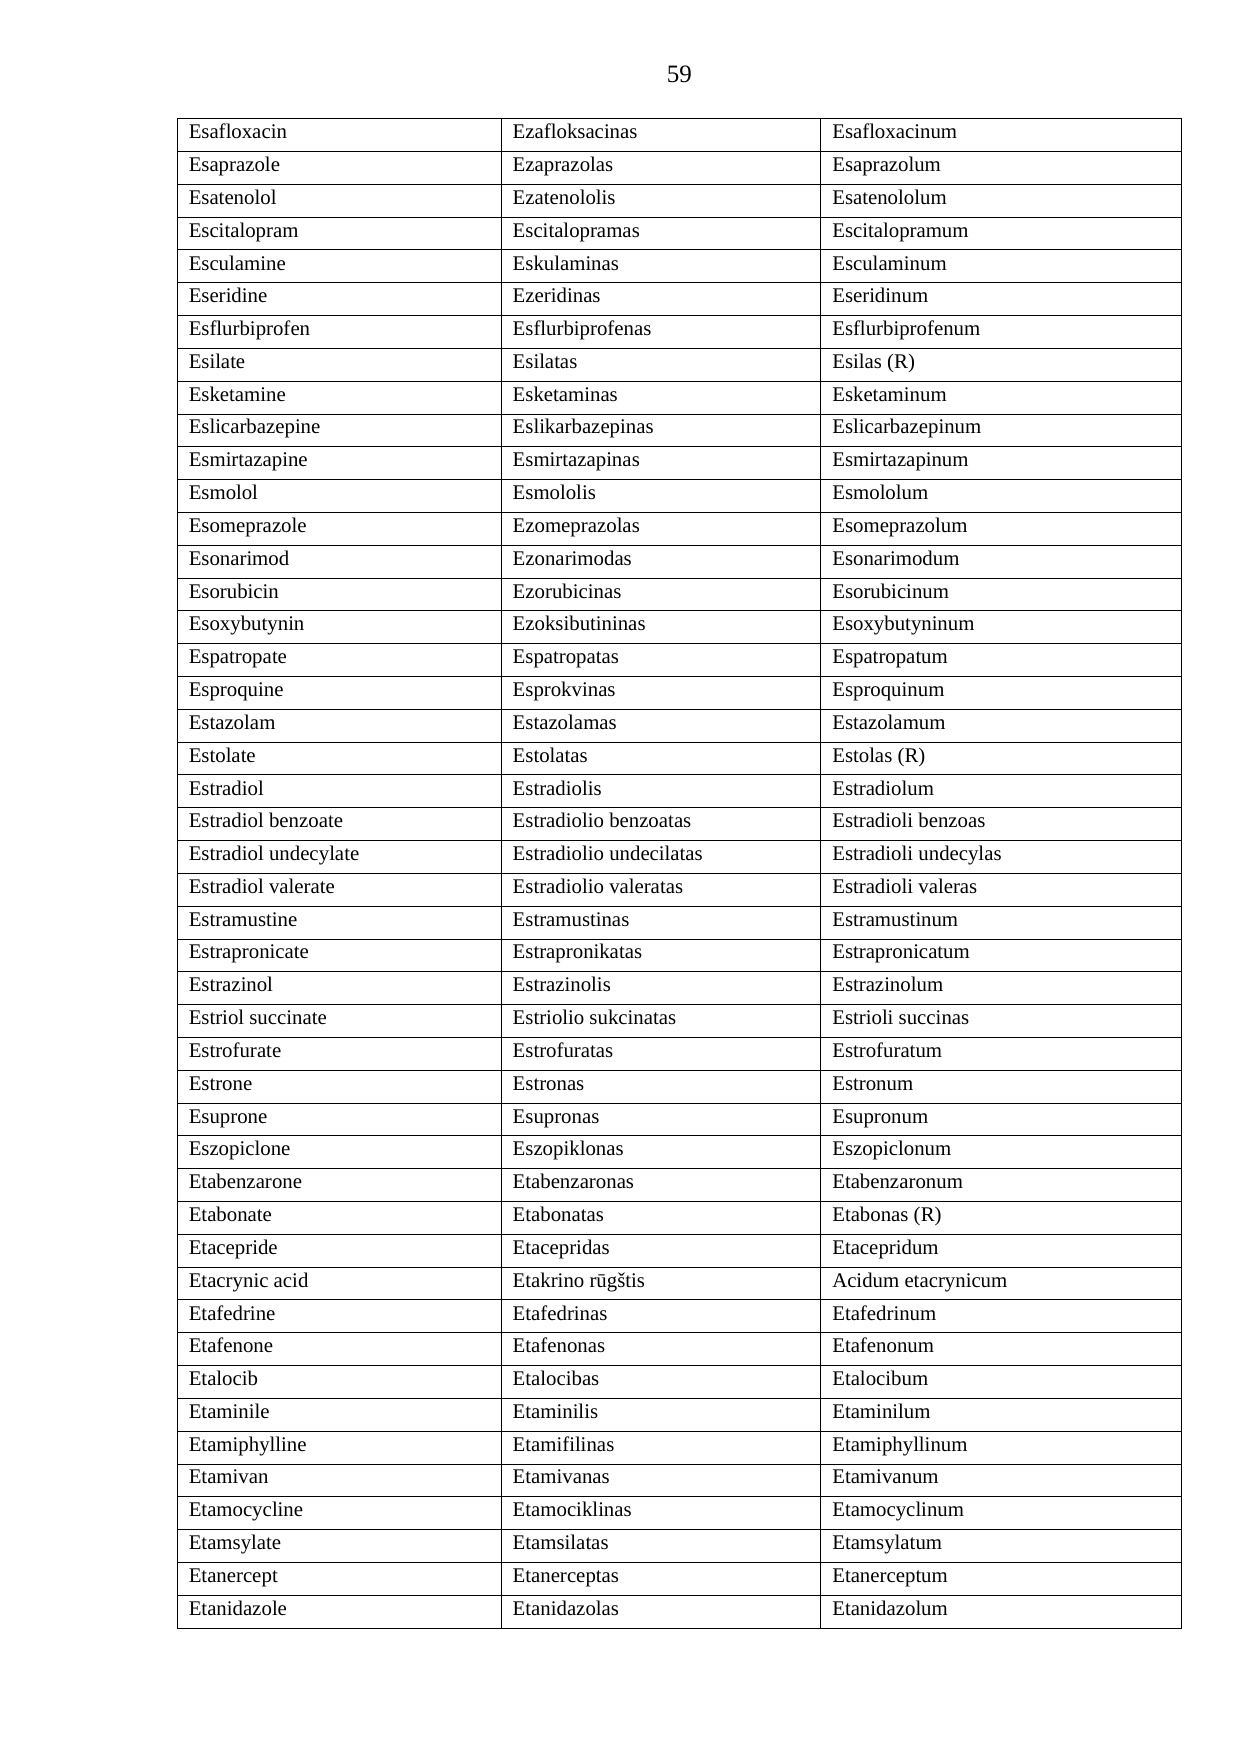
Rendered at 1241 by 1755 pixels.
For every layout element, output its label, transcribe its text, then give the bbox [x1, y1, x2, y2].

table_cell Etaminilis [502, 1399, 820, 1431]
table_cell Estrazinol [178, 972, 501, 1004]
table_cell Eseridinum [821, 283, 1181, 315]
table_cell Estriol succinate [178, 1005, 501, 1037]
table_cell Estriolio sukcinatas [502, 1005, 820, 1037]
table_cell Estramustine [178, 907, 501, 938]
table_cell Etafedrinum [821, 1300, 1181, 1332]
table_cell Esproquine [178, 677, 501, 709]
table_cell Estrofuratum [821, 1038, 1181, 1070]
table_cell Esmololum [821, 480, 1181, 512]
table_cell Estrofuratas [502, 1038, 820, 1070]
table_cell Estradioli benzoas [821, 808, 1181, 840]
table_cell Etacepridum [821, 1235, 1181, 1267]
table_cell Ezoksibutininas [502, 611, 820, 643]
table_cell Etamiphyllinum [821, 1432, 1181, 1463]
table_cell Estrapronicatum [821, 940, 1181, 971]
table_cell Estolate [178, 743, 501, 774]
table_cell Estramustinas [502, 907, 820, 938]
table_cell Estradiolio benzoatas [502, 808, 820, 840]
table_cell Esoxybutynin [178, 611, 501, 643]
table_cell Estazolam [178, 710, 501, 742]
table_cell Esoxybutyninum [821, 611, 1181, 643]
table_cell Esuprone [178, 1104, 501, 1135]
table_cell Esafloxacin [178, 119, 501, 151]
table_cell Estolatas [502, 743, 820, 774]
table_cell Esmirtazapine [178, 447, 501, 479]
table_cell Esprokvinas [502, 677, 820, 709]
table_cell Etamsilatas [502, 1530, 820, 1562]
table_cell Etafedrinas [502, 1300, 820, 1332]
table_cell Eszopiclone [178, 1136, 501, 1168]
table_cell Etabenzaronas [502, 1169, 820, 1201]
table_cell Etamocycline [178, 1497, 501, 1529]
table_cell Etanidazolas [502, 1596, 820, 1627]
table_cell Ezonarimodas [502, 546, 820, 577]
table_cell Estradiol benzoate [178, 808, 501, 840]
table_cell Esonarimod [178, 546, 501, 577]
table_cell Esmirtazapinas [502, 447, 820, 479]
table_cell Espatropatas [502, 644, 820, 676]
table_cell Eslicarbazepine [178, 415, 501, 446]
table_cell Esketaminum [821, 382, 1181, 413]
table_cell Esorubicinum [821, 579, 1181, 610]
table_cell Etamiphylline [178, 1432, 501, 1463]
table_cell Etamivan [178, 1465, 501, 1496]
table_cell Esaprazole [178, 152, 501, 184]
table_cell Estazolamum [821, 710, 1181, 742]
table_cell Ezeridinas [502, 283, 820, 315]
table_cell Esafloxacinum [821, 119, 1181, 151]
table_cell Estrioli succinas [821, 1005, 1181, 1037]
table_cell Estradiol [178, 775, 501, 807]
table_cell Estronas [502, 1071, 820, 1102]
table_cell Etafenonas [502, 1333, 820, 1365]
table_cell Esomeprazolum [821, 513, 1181, 545]
table_cell Esflurbiprofenum [821, 316, 1181, 348]
table_cell Etacepride [178, 1235, 501, 1267]
table_cell Esketaminas [502, 382, 820, 413]
table_cell Esatenololum [821, 185, 1181, 217]
table_cell Etakrino rūgštis [502, 1268, 820, 1299]
table_cell Esflurbiprofen [178, 316, 501, 348]
table_cell Etafedrine [178, 1300, 501, 1332]
table_cell Esketamine [178, 382, 501, 413]
table_cell Estrone [178, 1071, 501, 1102]
table_cell Etacrynic acid [178, 1268, 501, 1299]
table_cell Eszopiclonum [821, 1136, 1181, 1168]
table_cell Etanerceptum [821, 1563, 1181, 1595]
table_cell Acidum etacrynicum [821, 1268, 1181, 1299]
table_cell Esaprazolum [821, 152, 1181, 184]
table_cell Esmirtazapinum [821, 447, 1181, 479]
table_cell Esmololis [502, 480, 820, 512]
table_cell Etamocyclinum [821, 1497, 1181, 1529]
table_cell Esflurbiprofenas [502, 316, 820, 348]
table_cell Etabonas (R) [821, 1202, 1181, 1234]
table_cell Etabonatas [502, 1202, 820, 1234]
table_cell Ezatenololis [502, 185, 820, 217]
table_cell Estrazinolum [821, 972, 1181, 1004]
table_cell Etanidazole [178, 1596, 501, 1627]
table_cell Eseridine [178, 283, 501, 315]
table_cell Espatropate [178, 644, 501, 676]
table_cell Etamivanum [821, 1465, 1181, 1496]
table_cell Esupronas [502, 1104, 820, 1135]
table_cell Estradioli valeras [821, 874, 1181, 906]
table_cell Etanerceptas [502, 1563, 820, 1595]
table_cell Etafenonum [821, 1333, 1181, 1365]
table_cell Etaminilum [821, 1399, 1181, 1431]
table_cell Estazolamas [502, 710, 820, 742]
table_cell Esomeprazole [178, 513, 501, 545]
table_cell Esorubicin [178, 579, 501, 610]
table_cell Estrapronicate [178, 940, 501, 971]
table_cell Etanidazolum [821, 1596, 1181, 1627]
table_cell Etamsylate [178, 1530, 501, 1562]
table_cell Etabenzarone [178, 1169, 501, 1201]
table_cell Esatenolol [178, 185, 501, 217]
table_cell Estronum [821, 1071, 1181, 1102]
table_cell Esculamine [178, 250, 501, 282]
table_cell Etamsylatum [821, 1530, 1181, 1562]
table_cell Estrazinolis [502, 972, 820, 1004]
table_cell Ezomeprazolas [502, 513, 820, 545]
table_cell Esilatas [502, 349, 820, 381]
table_cell Etalocib [178, 1366, 501, 1398]
table_cell Eskulaminas [502, 250, 820, 282]
table_cell Estradiol valerate [178, 874, 501, 906]
table_cell Esproquinum [821, 677, 1181, 709]
table_cell Estramustinum [821, 907, 1181, 938]
table_cell Etacepridas [502, 1235, 820, 1267]
table_cell Escitalopramum [821, 218, 1181, 249]
table_cell Etabonate [178, 1202, 501, 1234]
table_cell Etafenone [178, 1333, 501, 1365]
table_cell Ezafloksacinas [502, 119, 820, 151]
table_cell Estrofurate [178, 1038, 501, 1070]
table_cell Esupronum [821, 1104, 1181, 1135]
table_cell Etalocibum [821, 1366, 1181, 1398]
table_cell Espatropatum [821, 644, 1181, 676]
table_cell Estradiolum [821, 775, 1181, 807]
table_cell Estradiol undecylate [178, 841, 501, 873]
table_cell Etalocibas [502, 1366, 820, 1398]
table_cell Escitalopramas [502, 218, 820, 249]
table_cell Eszopiklonas [502, 1136, 820, 1168]
table_cell Esmolol [178, 480, 501, 512]
table_cell Esilate [178, 349, 501, 381]
table_cell Estradiolio valeratas [502, 874, 820, 906]
table_cell Etamifilinas [502, 1432, 820, 1463]
table_cell Ezorubicinas [502, 579, 820, 610]
table_cell Eslicarbazepinum [821, 415, 1181, 446]
table_cell Esonarimodum [821, 546, 1181, 577]
table_cell Estradiolis [502, 775, 820, 807]
table_cell Estolas (R) [821, 743, 1181, 774]
table_cell Etaminile [178, 1399, 501, 1431]
table_cell Esculaminum [821, 250, 1181, 282]
table_cell Esilas (R) [821, 349, 1181, 381]
table_cell Estradiolio undecilatas [502, 841, 820, 873]
table_cell Etamociklinas [502, 1497, 820, 1529]
table_cell Etabenzaronum [821, 1169, 1181, 1201]
table_cell Escitalopram [178, 218, 501, 249]
table_cell Etamivanas [502, 1465, 820, 1496]
table_cell Estrapronikatas [502, 940, 820, 971]
table_cell Estradioli undecylas [821, 841, 1181, 873]
table_cell Eslikarbazepinas [502, 415, 820, 446]
table_cell Ezaprazolas [502, 152, 820, 184]
table_cell Etanercept [178, 1563, 501, 1595]
